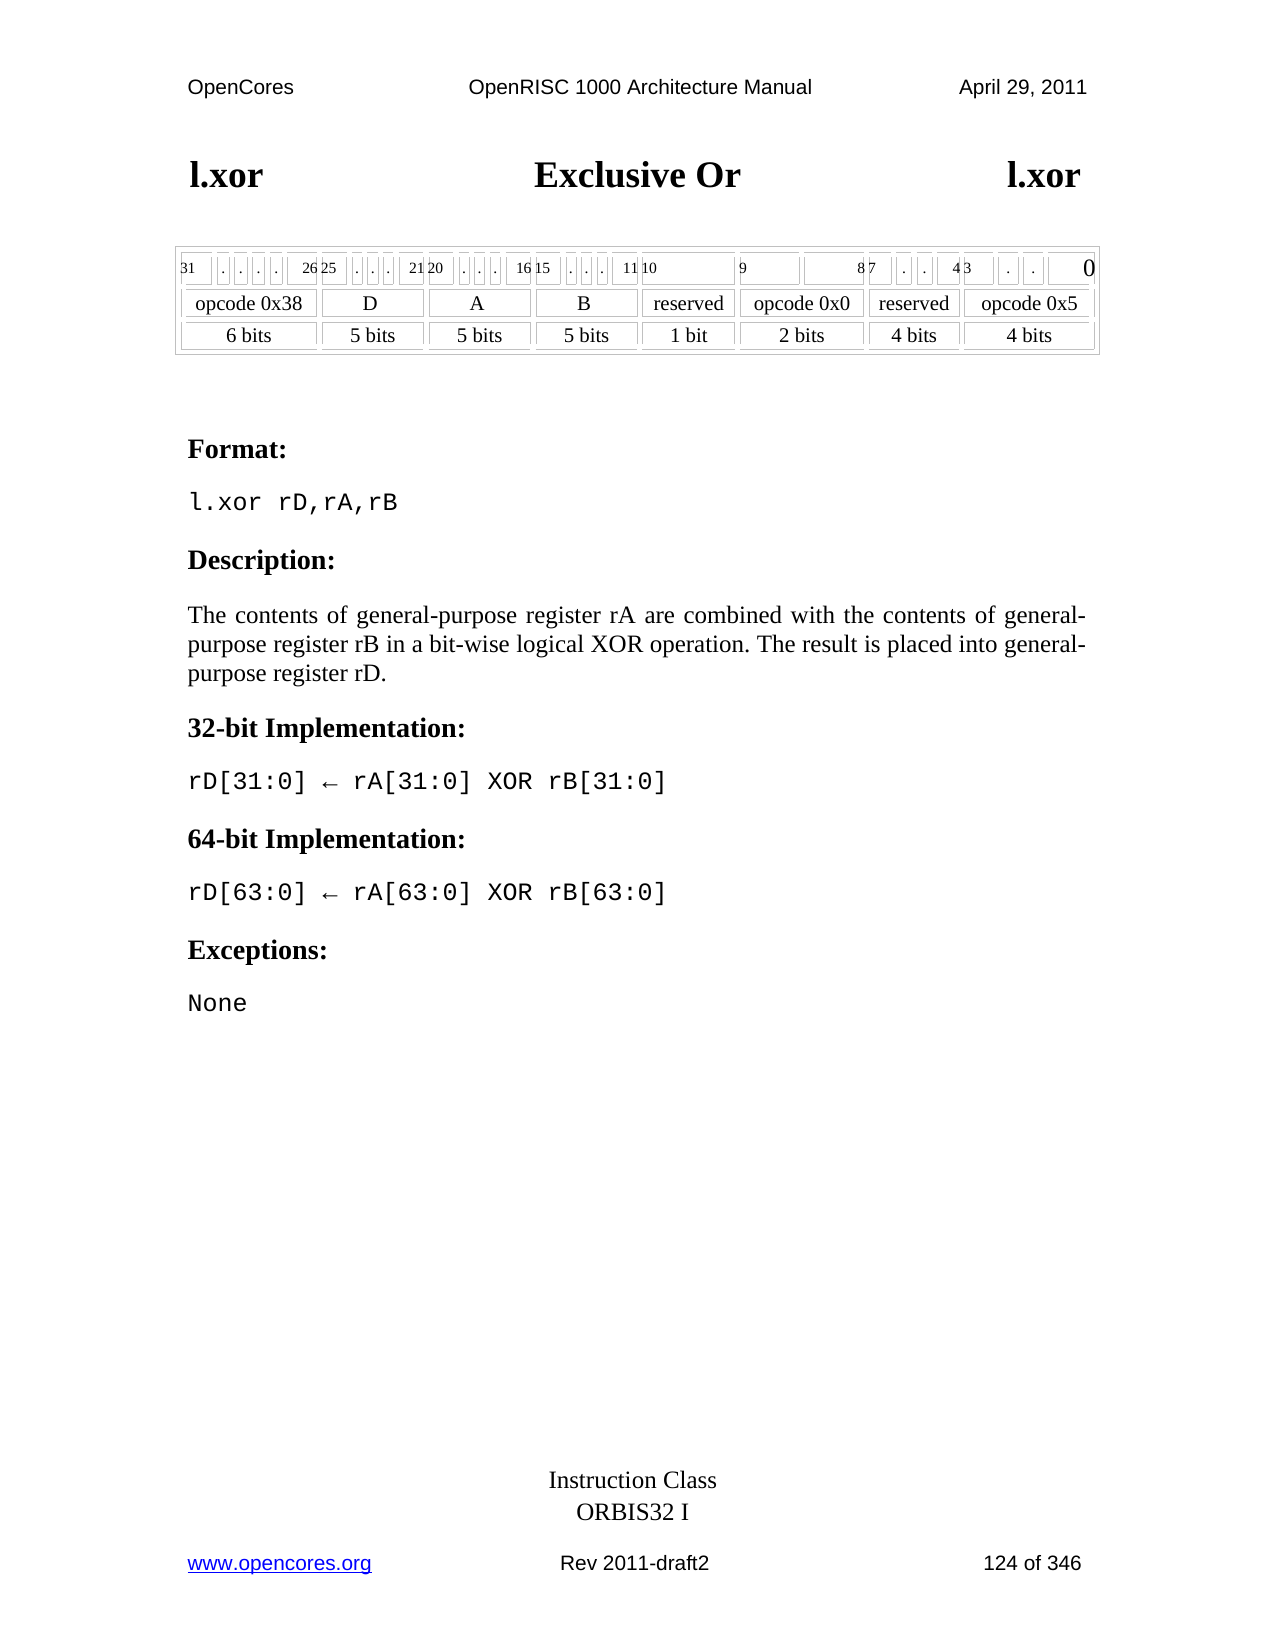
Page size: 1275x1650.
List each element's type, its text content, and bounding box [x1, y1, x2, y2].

text rD[31:0] ← rA[31:0] XOR rB[31:0] [187, 769, 1087, 797]
text l.xor rD,rA,rB [187, 489, 1087, 518]
text 64-bit Implementation: [187, 822, 1087, 855]
text 32-bit Implementation: [187, 712, 1087, 744]
text Format: [187, 432, 1087, 464]
text None [187, 990, 1087, 1019]
text Exceptions: [187, 933, 1087, 965]
text rD[63:0] ← rA[63:0] XOR rB[63:0] [187, 880, 1087, 908]
text Description: [187, 543, 1087, 575]
text The contents of general-purpose register rA are combined with the contents of general-purpose register rB in a bit-wise logical XOR operation. The result is placed into general-purpose register rD. [187, 600, 1087, 687]
